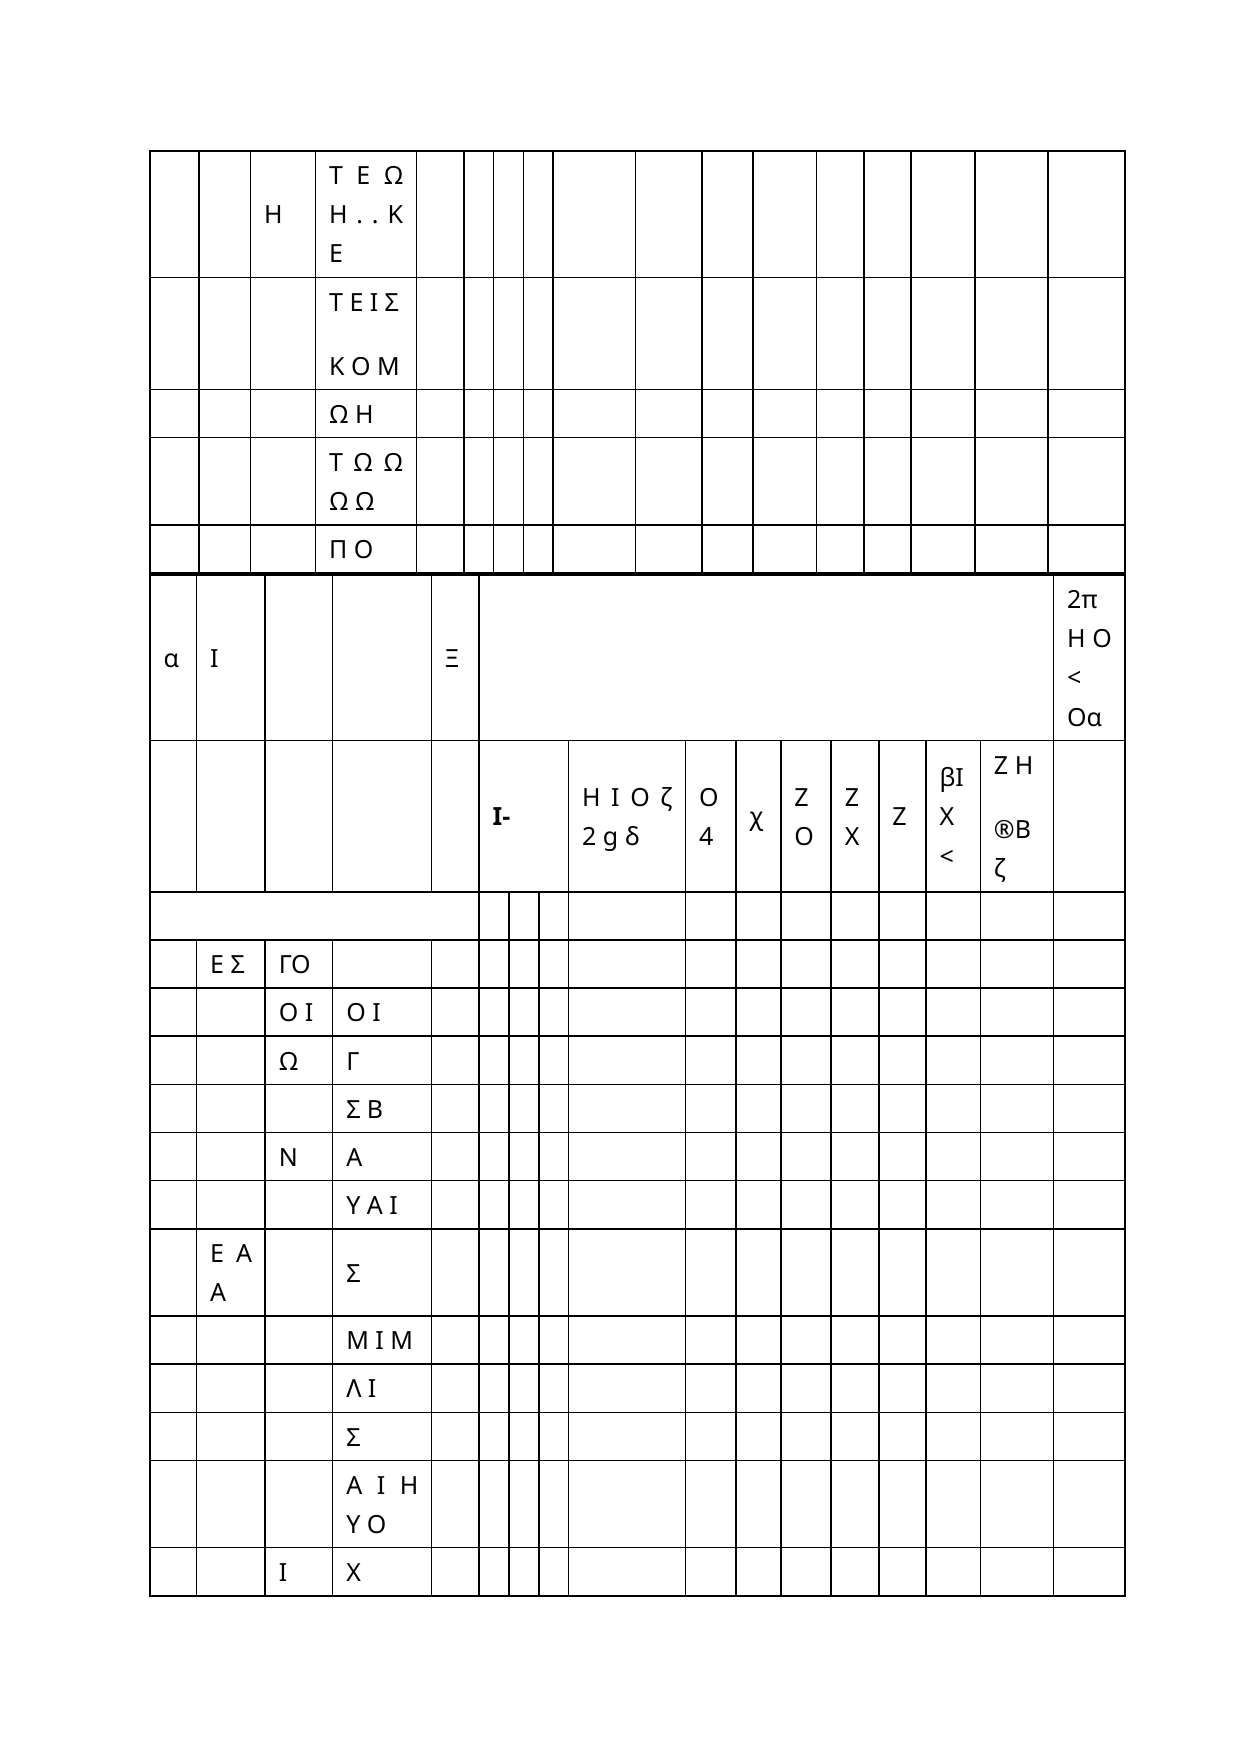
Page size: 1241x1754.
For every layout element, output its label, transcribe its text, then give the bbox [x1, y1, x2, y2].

table_cell Ο 4 [686, 741, 735, 891]
table_cell [976, 278, 1047, 389]
table_cell [510, 1085, 538, 1132]
table_cell [880, 1181, 925, 1228]
table_cell [880, 1085, 925, 1132]
table_cell [569, 1548, 685, 1595]
table_cell [782, 1181, 830, 1228]
table_cell [981, 1230, 1053, 1315]
table_cell [1054, 893, 1124, 939]
table_cell [981, 1037, 1053, 1083]
table_cell [880, 941, 925, 987]
table_cell [1049, 438, 1124, 524]
table_cell [151, 741, 196, 891]
table_cell Σ Β [333, 1085, 431, 1132]
table_cell [151, 1548, 196, 1595]
table_cell [494, 438, 523, 524]
table_cell [151, 1413, 196, 1459]
table_header Ι [197, 576, 264, 739]
table_header α [151, 576, 196, 739]
table_cell [151, 390, 198, 437]
table_cell Η [251, 152, 315, 276]
table_cell [569, 1085, 685, 1132]
table_cell [912, 526, 974, 572]
table_cell [480, 989, 508, 1035]
table_cell [880, 1317, 925, 1363]
table_cell Α Ι Η Υ Ο [333, 1461, 431, 1547]
table_cell Α [333, 1133, 431, 1180]
table_cell [981, 1413, 1053, 1459]
table_cell [782, 1461, 830, 1547]
table_cell [686, 941, 735, 987]
table_cell [1054, 1085, 1124, 1132]
table_cell Τ Ε Ω Η . . Κ Ε [316, 152, 416, 276]
table_cell [636, 152, 701, 276]
table_cell [251, 390, 315, 437]
table_cell Ι [266, 1548, 332, 1595]
table_cell [200, 438, 250, 524]
table_cell [432, 1317, 478, 1363]
table_cell [432, 1461, 478, 1547]
table_cell [510, 1037, 538, 1083]
table_cell [832, 1133, 878, 1180]
table_cell [832, 1085, 878, 1132]
table_cell Ν [266, 1133, 332, 1180]
table_cell Η Ι Ο ζ 2 g δ [569, 741, 685, 891]
table_cell [976, 526, 1047, 572]
table_cell [817, 438, 863, 524]
table_cell [494, 278, 523, 389]
table_cell [782, 989, 830, 1035]
table_cell [540, 941, 568, 987]
table_cell [912, 278, 974, 389]
table_cell [540, 1085, 568, 1132]
table_cell [151, 1461, 196, 1547]
table_cell [880, 1413, 925, 1459]
table_cell [480, 1548, 508, 1595]
table_cell [197, 1413, 264, 1459]
table_cell [151, 1181, 196, 1228]
table_cell [151, 1365, 196, 1411]
table_cell [981, 1365, 1053, 1411]
table_cell Χ [333, 1548, 431, 1595]
table_cell [754, 152, 816, 276]
table_cell [569, 1365, 685, 1411]
table_cell [976, 390, 1047, 437]
table_cell [432, 1085, 478, 1132]
table_cell [569, 941, 685, 987]
table_cell [151, 1317, 196, 1363]
table_cell [737, 1461, 780, 1547]
table_cell Τ Ω Ω Ω Ω [316, 438, 416, 524]
table_cell [417, 278, 463, 389]
table_cell [266, 1365, 332, 1411]
table_cell [266, 1085, 332, 1132]
table_cell [569, 1461, 685, 1547]
table_cell [494, 390, 523, 437]
table_cell [200, 152, 250, 276]
table_cell [636, 390, 701, 437]
table_cell [636, 278, 701, 389]
table_cell [480, 1365, 508, 1411]
table_cell [832, 893, 878, 939]
table_cell [510, 1133, 538, 1180]
table_cell [927, 1085, 980, 1132]
table_cell [540, 1548, 568, 1595]
table_cell [1049, 390, 1124, 437]
table_cell [197, 1548, 264, 1595]
table_cell [197, 1037, 264, 1083]
table_cell [737, 1037, 780, 1083]
table_cell Τ Ε Ι Σ Κ Ο Μ [316, 278, 416, 389]
table_cell [817, 152, 863, 276]
table_cell [782, 1365, 830, 1411]
table_cell [480, 941, 508, 987]
table_cell [151, 941, 196, 987]
table_cell [981, 1085, 1053, 1132]
table_cell [754, 390, 816, 437]
table_cell [880, 893, 925, 939]
table_cell [524, 390, 552, 437]
table_cell Ι- [480, 741, 568, 891]
table_cell [510, 1230, 538, 1315]
table_header [480, 576, 1053, 739]
table_cell [480, 1461, 508, 1547]
table_cell [524, 152, 552, 276]
table_cell [151, 438, 198, 524]
table_cell [832, 1413, 878, 1459]
table_cell [1054, 941, 1124, 987]
table_header Ξ [432, 576, 478, 739]
table_cell Ε Α Α [197, 1230, 264, 1315]
table_cell [480, 1413, 508, 1459]
table_cell [432, 741, 478, 891]
table_cell [151, 278, 198, 389]
table_cell [333, 741, 431, 891]
table_cell [197, 741, 264, 891]
table_cell [703, 152, 752, 276]
table_cell [737, 1365, 780, 1411]
table_cell [510, 1548, 538, 1595]
table_cell [981, 941, 1053, 987]
table_cell [754, 278, 816, 389]
table_cell [880, 1461, 925, 1547]
table_cell Π Ο [316, 526, 416, 572]
table_cell [569, 989, 685, 1035]
table_cell [540, 1317, 568, 1363]
table_cell Ζ [880, 741, 925, 891]
table_cell [200, 278, 250, 389]
table_cell [465, 438, 493, 524]
table_cell [737, 1133, 780, 1180]
table_cell [251, 438, 315, 524]
table_cell [686, 1461, 735, 1547]
table_cell [480, 1085, 508, 1132]
table_cell [912, 438, 974, 524]
table_cell [927, 1230, 980, 1315]
table_cell [524, 438, 552, 524]
table_cell [976, 152, 1047, 276]
table_cell [1054, 1461, 1124, 1547]
table_cell [151, 893, 478, 939]
table_cell Γ [333, 1037, 431, 1083]
table_cell [151, 526, 198, 572]
table_cell [554, 152, 635, 276]
table_cell [737, 989, 780, 1035]
table_cell [782, 1037, 830, 1083]
table_cell [927, 941, 980, 987]
table_cell [686, 893, 735, 939]
table_cell [981, 1461, 1053, 1547]
table_cell [976, 438, 1047, 524]
table_cell [737, 1230, 780, 1315]
table_cell [703, 390, 752, 437]
table_cell [569, 1413, 685, 1459]
table_cell Λ Ι [333, 1365, 431, 1411]
table_cell [782, 1230, 830, 1315]
table_cell [569, 1230, 685, 1315]
table_cell [151, 1133, 196, 1180]
table_cell Ζ X [832, 741, 878, 891]
table_cell [510, 941, 538, 987]
table_cell [880, 1548, 925, 1595]
table_cell [1054, 1037, 1124, 1083]
table_cell [1049, 278, 1124, 389]
table_cell [510, 1461, 538, 1547]
table_cell [266, 1413, 332, 1459]
table_cell [912, 152, 974, 276]
table_cell [782, 893, 830, 939]
table_cell [197, 1461, 264, 1547]
table_cell [540, 1133, 568, 1180]
table_cell [927, 1413, 980, 1459]
table_cell [432, 989, 478, 1035]
table_cell [510, 1413, 538, 1459]
table_cell Ο Ι [333, 989, 431, 1035]
table_cell [540, 1181, 568, 1228]
table_cell [510, 1317, 538, 1363]
table_cell [480, 1230, 508, 1315]
table_cell Μ Ι Μ [333, 1317, 431, 1363]
table_cell [927, 893, 980, 939]
table_cell [480, 1317, 508, 1363]
table_cell [686, 1037, 735, 1083]
table_cell [686, 1365, 735, 1411]
table_cell [494, 152, 523, 276]
table_cell [417, 438, 463, 524]
table_cell [251, 278, 315, 389]
table_cell [510, 1181, 538, 1228]
table_cell [1054, 989, 1124, 1035]
table_cell [927, 1181, 980, 1228]
table_header [333, 576, 431, 739]
table_cell [981, 893, 1053, 939]
table_cell [927, 989, 980, 1035]
table_cell [880, 1037, 925, 1083]
table_cell [981, 1548, 1053, 1595]
table_cell [782, 1085, 830, 1132]
table_cell [1054, 1413, 1124, 1459]
table_cell Υ Α Ι [333, 1181, 431, 1228]
table_cell [927, 1037, 980, 1083]
table_cell [1054, 741, 1124, 891]
table_cell [151, 1037, 196, 1083]
table_cell [817, 390, 863, 437]
table_cell [480, 1037, 508, 1083]
table_cell [465, 152, 493, 276]
table_cell [480, 1181, 508, 1228]
table_cell [737, 1181, 780, 1228]
table_cell [151, 152, 198, 276]
table_cell [1054, 1317, 1124, 1363]
table_cell [865, 390, 910, 437]
table_cell [865, 526, 910, 572]
table_cell [832, 1365, 878, 1411]
table_cell [832, 1230, 878, 1315]
table_cell Σ [333, 1413, 431, 1459]
table_cell [266, 1181, 332, 1228]
table_cell [865, 438, 910, 524]
table_cell Ω Η [316, 390, 416, 437]
table_cell [703, 438, 752, 524]
table_cell [782, 1133, 830, 1180]
table_cell [817, 278, 863, 389]
table_cell [417, 152, 463, 276]
table_cell [927, 1133, 980, 1180]
table_cell [266, 1317, 332, 1363]
table_cell [266, 741, 332, 891]
table_cell [832, 989, 878, 1035]
table_cell [333, 941, 431, 987]
table_cell [754, 438, 816, 524]
table_cell [524, 278, 552, 389]
table_cell [927, 1317, 980, 1363]
table_cell [1054, 1181, 1124, 1228]
table_cell [817, 526, 863, 572]
table_cell [432, 1181, 478, 1228]
table_cell [832, 941, 878, 987]
table_cell [465, 390, 493, 437]
table_cell [510, 989, 538, 1035]
table_cell ΓΟ [266, 941, 332, 987]
table_cell [1054, 1133, 1124, 1180]
table_cell [197, 1365, 264, 1411]
table_cell [927, 1365, 980, 1411]
table_cell [480, 1133, 508, 1180]
table_cell [703, 526, 752, 572]
table_cell [981, 1181, 1053, 1228]
table_cell [569, 893, 685, 939]
table_cell [480, 893, 508, 939]
table_cell [1054, 1230, 1124, 1315]
table_cell [510, 893, 538, 939]
table_cell [465, 526, 493, 572]
table_cell [865, 278, 910, 389]
table_cell [1049, 152, 1124, 276]
table_cell [197, 1181, 264, 1228]
table_cell [524, 526, 552, 572]
table_cell [554, 438, 635, 524]
table_cell [200, 390, 250, 437]
table_cell [686, 1181, 735, 1228]
table_cell [554, 390, 635, 437]
table_cell [510, 1365, 538, 1411]
table_cell [197, 1317, 264, 1363]
table_cell [686, 1413, 735, 1459]
table_cell [927, 1548, 980, 1595]
table_cell [703, 278, 752, 389]
table_cell [981, 1133, 1053, 1180]
table_cell [927, 1461, 980, 1547]
table_cell Ζ Η ®Β ζ [981, 741, 1053, 891]
table_cell [737, 893, 780, 939]
table_cell Ο Ι [266, 989, 332, 1035]
table_cell [737, 1085, 780, 1132]
table_cell [554, 278, 635, 389]
table_cell [737, 1413, 780, 1459]
table_cell [686, 1133, 735, 1180]
table_cell [197, 1133, 264, 1180]
table_header [266, 576, 332, 739]
table_cell [465, 278, 493, 389]
table_cell [686, 1548, 735, 1595]
table_cell [432, 941, 478, 987]
table_cell [686, 989, 735, 1035]
table_cell [636, 438, 701, 524]
table_cell [1049, 526, 1124, 572]
table_cell [636, 526, 701, 572]
table_cell [981, 989, 1053, 1035]
table_cell [569, 1037, 685, 1083]
table_cell [880, 1133, 925, 1180]
table_cell [432, 1548, 478, 1595]
table_cell [832, 1317, 878, 1363]
table_cell [540, 1413, 568, 1459]
table_cell [880, 1230, 925, 1315]
table_cell [251, 526, 315, 572]
table_cell [865, 152, 910, 276]
table_cell [540, 989, 568, 1035]
table_cell [432, 1037, 478, 1083]
table_cell [197, 989, 264, 1035]
table_cell [737, 941, 780, 987]
table_cell [494, 526, 523, 572]
table_cell [782, 941, 830, 987]
table_cell [912, 390, 974, 437]
table_cell [981, 1317, 1053, 1363]
table_cell [569, 1317, 685, 1363]
table_cell [151, 989, 196, 1035]
table_cell [540, 893, 568, 939]
table_header 2π Η Ο < Οα [1054, 576, 1124, 739]
table_cell [782, 1413, 830, 1459]
table_cell [432, 1365, 478, 1411]
table_cell [540, 1230, 568, 1315]
table_cell [197, 1085, 264, 1132]
table_cell [832, 1037, 878, 1083]
table_cell [266, 1461, 332, 1547]
table_cell [432, 1133, 478, 1180]
table_cell [432, 1230, 478, 1315]
table_cell [200, 526, 250, 572]
table_cell [417, 390, 463, 437]
table_cell [832, 1181, 878, 1228]
table_cell [880, 1365, 925, 1411]
table_cell Ζ Ο [782, 741, 830, 891]
table_cell [737, 1548, 780, 1595]
table_cell [569, 1181, 685, 1228]
table_cell [569, 1133, 685, 1180]
table_cell [880, 989, 925, 1035]
table_cell [737, 1317, 780, 1363]
table_cell [266, 1230, 332, 1315]
table_cell [1054, 1365, 1124, 1411]
table_cell [417, 526, 463, 572]
table_cell [782, 1548, 830, 1595]
table_cell [1054, 1548, 1124, 1595]
table_cell [686, 1230, 735, 1315]
table_cell [151, 1085, 196, 1132]
table_cell Σ [333, 1230, 431, 1315]
table_cell βΙ X < [927, 741, 980, 891]
table_cell [686, 1317, 735, 1363]
table_cell [540, 1037, 568, 1083]
table_cell [832, 1548, 878, 1595]
table_cell [686, 1085, 735, 1132]
table_cell [540, 1461, 568, 1547]
table_cell [832, 1461, 878, 1547]
table_cell [540, 1365, 568, 1411]
table_cell [554, 526, 635, 572]
table_cell [754, 526, 816, 572]
table_cell [151, 1230, 196, 1315]
table_cell χ [737, 741, 780, 891]
table_cell [782, 1317, 830, 1363]
table_cell Ω [266, 1037, 332, 1083]
table_cell Ε Σ [197, 941, 264, 987]
table_cell [432, 1413, 478, 1459]
